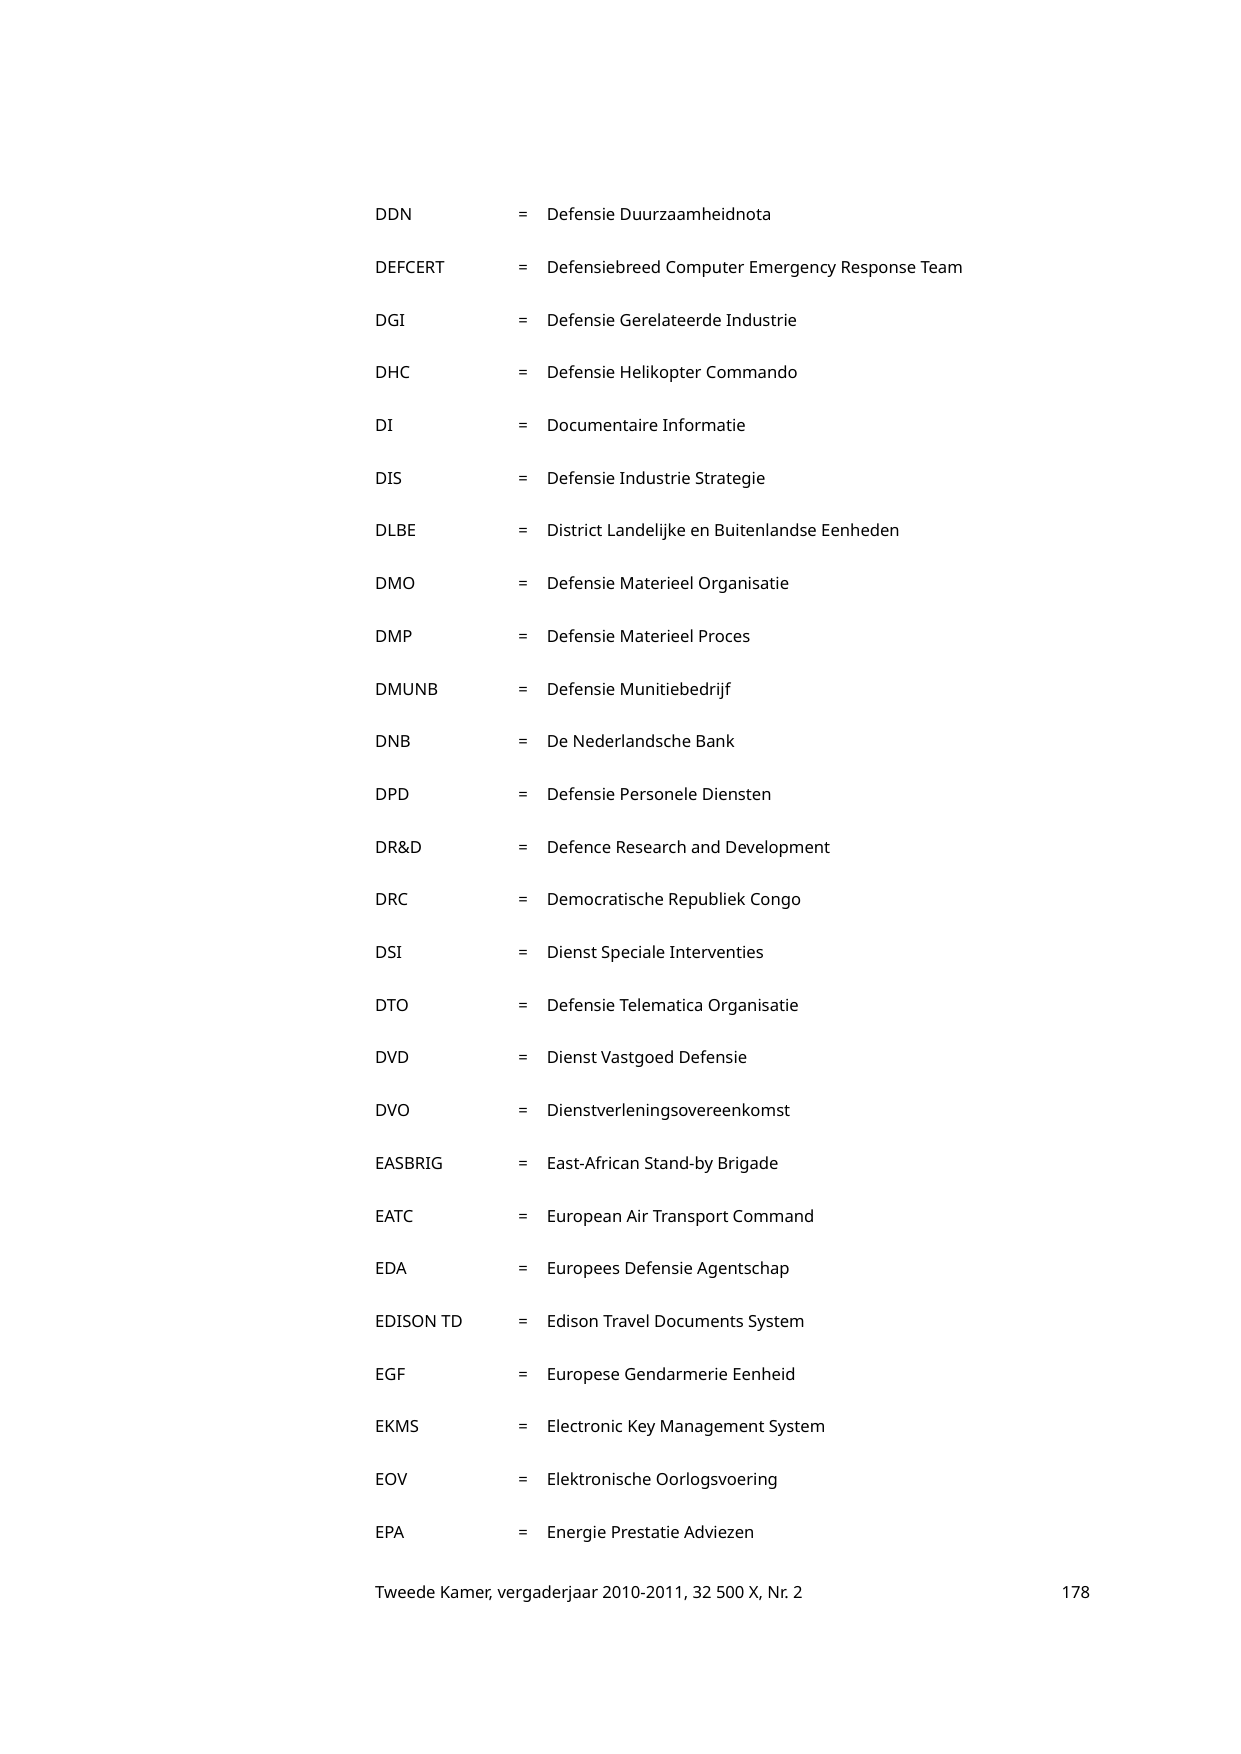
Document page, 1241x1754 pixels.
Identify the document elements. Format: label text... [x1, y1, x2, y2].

table_cell Europese Gendarmerie Eenheid [547, 1362, 1090, 1415]
table_cell DMO [375, 572, 518, 624]
table_cell Energie Prestatie Adviezen [547, 1520, 1090, 1543]
table_cell DHC [375, 361, 518, 413]
table_cell DVO [375, 1099, 518, 1151]
table_cell DNB [375, 730, 518, 782]
table_cell Defensie Helikopter Commando [547, 361, 1090, 413]
table_cell EKMS [375, 1415, 518, 1468]
table_cell = [518, 203, 547, 255]
table_cell DGI [375, 308, 518, 361]
table_cell = [518, 361, 547, 413]
table_cell Elektronische Oorlogsvoering [547, 1468, 1090, 1520]
table_cell District Landelijke en Buitenlandse Eenheden [547, 519, 1090, 572]
table_cell = [518, 255, 547, 308]
table_cell = [518, 624, 547, 677]
table_cell East-African Stand-by Brigade [547, 1151, 1090, 1204]
table_cell = [518, 941, 547, 993]
table_cell Defensie Personele Diensten [547, 783, 1090, 835]
table_cell EOV [375, 1468, 518, 1520]
table_cell Defensie Duurzaamheidnota [547, 203, 1090, 255]
table_cell Defensie Telematica Organisatie [547, 993, 1090, 1046]
table_cell = [518, 519, 547, 572]
table_cell = [518, 1468, 547, 1520]
table_cell Dienstverleningsovereenkomst [547, 1099, 1090, 1151]
table_cell = [518, 308, 547, 361]
table_cell = [518, 1257, 547, 1309]
table_cell DVD [375, 1046, 518, 1099]
table_cell DR&D [375, 835, 518, 888]
table_cell Defence Research and Development [547, 835, 1090, 888]
table_cell DMP [375, 624, 518, 677]
table_cell = [518, 1415, 547, 1468]
table_cell De Nederlandsche Bank [547, 730, 1090, 782]
table_cell DRC [375, 888, 518, 941]
table_cell Defensie Industrie Strategie [547, 466, 1090, 519]
table_cell = [518, 888, 547, 941]
table_cell = [518, 730, 547, 782]
table_cell Europees Defensie Agentschap [547, 1257, 1090, 1309]
table_cell = [518, 677, 547, 730]
table_cell = [518, 1099, 547, 1151]
table_cell = [518, 993, 547, 1046]
table_cell European Air Transport Command [547, 1204, 1090, 1257]
table_cell EATC [375, 1204, 518, 1257]
table_cell Edison Travel Documents System [547, 1310, 1090, 1362]
table_cell = [518, 1151, 547, 1204]
table_cell EDA [375, 1257, 518, 1309]
table_cell DDN [375, 203, 518, 255]
table_cell Defensie Materieel Organisatie [547, 572, 1090, 624]
table_cell Defensie Materieel Proces [547, 624, 1090, 677]
table_cell DTO [375, 993, 518, 1046]
table_cell Electronic Key Management System [547, 1415, 1090, 1468]
table_cell = [518, 783, 547, 835]
table_cell DEFCERT [375, 255, 518, 308]
table_cell EPA [375, 1520, 518, 1543]
table_cell Documentaire Informatie [547, 414, 1090, 466]
table_cell DI [375, 414, 518, 466]
table_cell [375, 150, 518, 203]
table_cell [547, 150, 1090, 203]
table_cell DSI [375, 941, 518, 993]
table_cell = [518, 1310, 547, 1362]
table_cell DLBE [375, 519, 518, 572]
table_cell [518, 150, 547, 203]
table_cell EASBRIG [375, 1151, 518, 1204]
table_cell = [518, 1046, 547, 1099]
table_cell Dienst Vastgoed Defensie [547, 1046, 1090, 1099]
table_cell Defensie Munitiebedrijf [547, 677, 1090, 730]
table_cell DMUNB [375, 677, 518, 730]
table_cell Dienst Speciale Interventies [547, 941, 1090, 993]
table_cell DIS [375, 466, 518, 519]
table_cell = [518, 466, 547, 519]
table_cell = [518, 1520, 547, 1543]
table_cell = [518, 1362, 547, 1415]
table_cell Defensiebreed Computer Emergency Response Team [547, 255, 1090, 308]
table_cell = [518, 414, 547, 466]
table_cell EDISON TD [375, 1310, 518, 1362]
table_cell Defensie Gerelateerde Industrie [547, 308, 1090, 361]
table_cell Democratische Republiek Congo [547, 888, 1090, 941]
table_cell = [518, 572, 547, 624]
table_cell = [518, 835, 547, 888]
table_cell EGF [375, 1362, 518, 1415]
table_cell = [518, 1204, 547, 1257]
table_cell DPD [375, 783, 518, 835]
